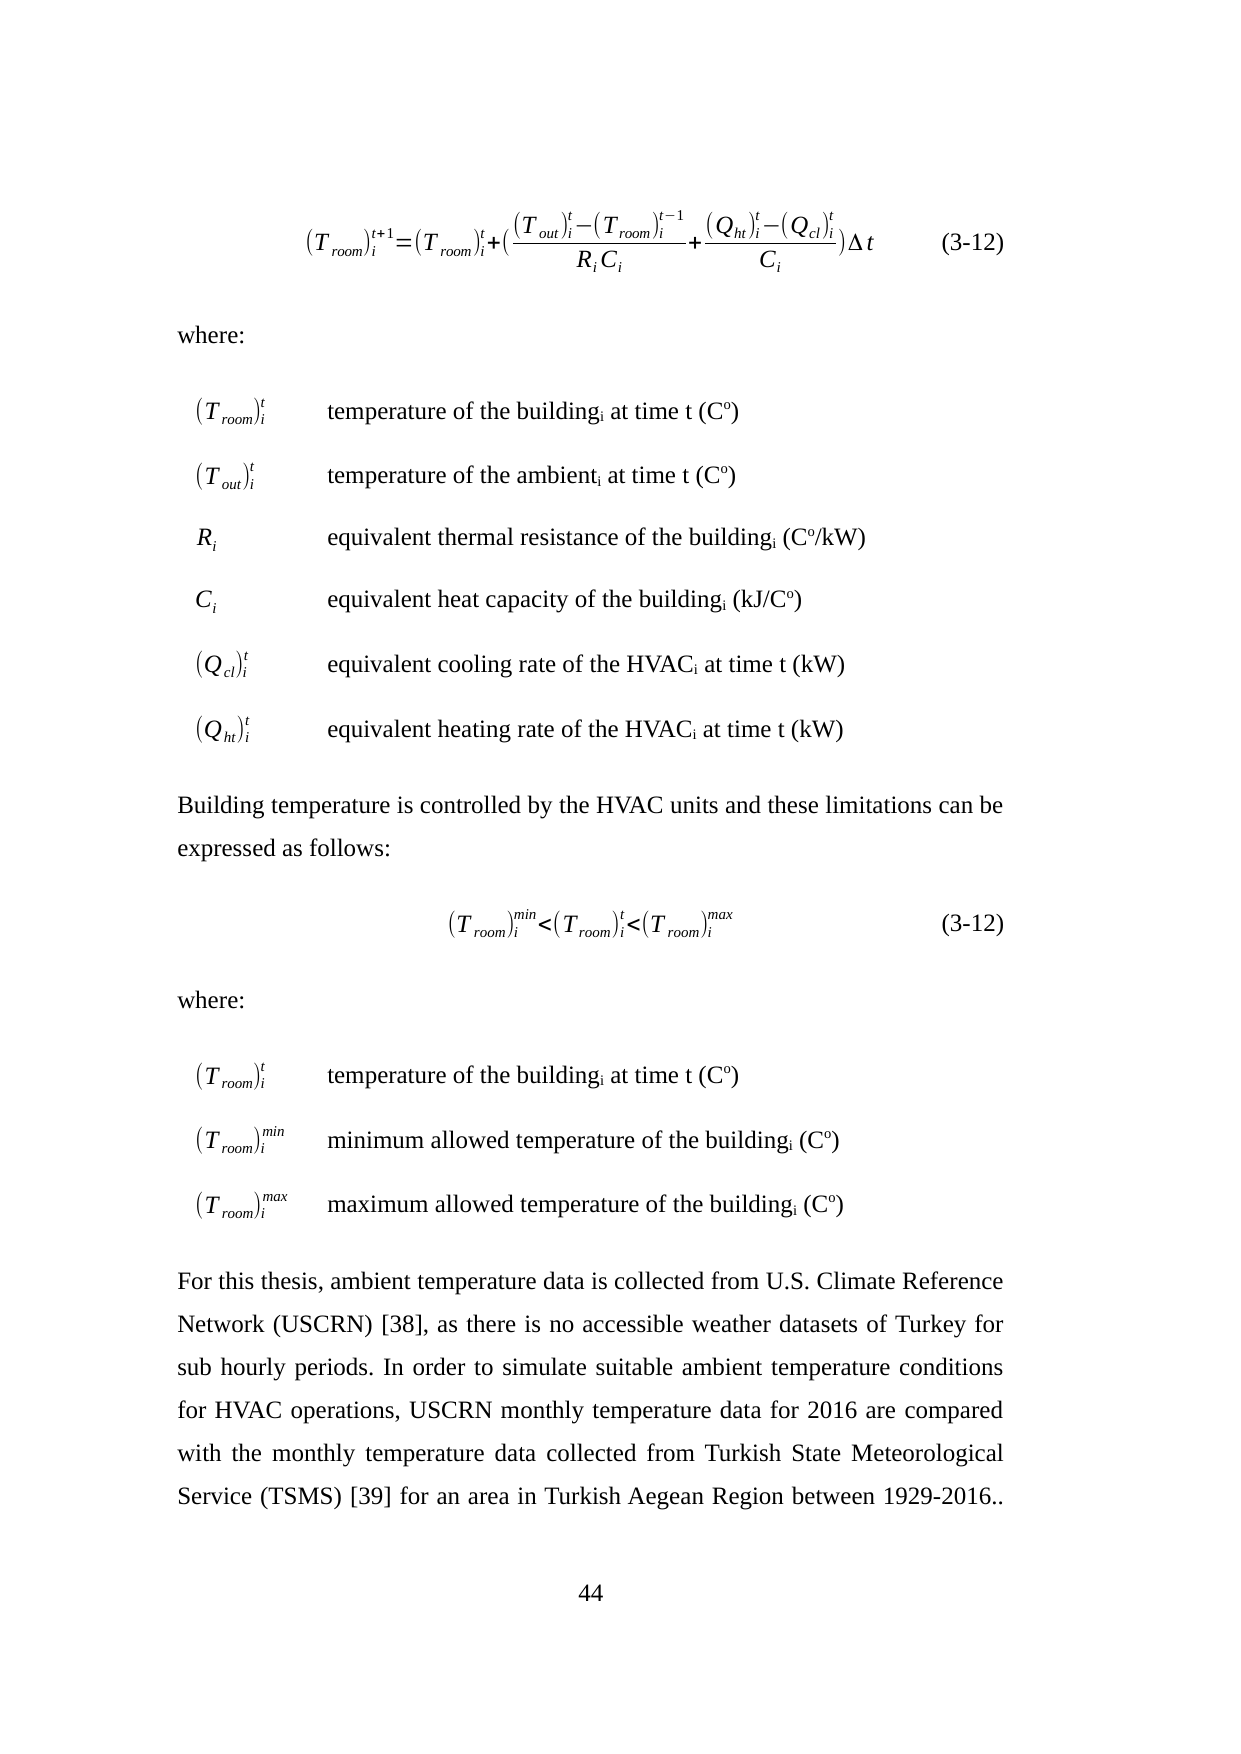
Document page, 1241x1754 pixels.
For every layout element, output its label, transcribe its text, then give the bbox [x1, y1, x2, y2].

text minimum allowed temperature of the buildingi (Co) [177, 1122, 1004, 1157]
text equivalent heat capacity of the buildingi (kJ/Co) [177, 584, 1004, 617]
text For this thesis, ambient temperature data is collected from U.S. Climate Reference Network (USCRN) [38]⁠, as there is no accessible weather datasets of Turkey for sub hourly periods. In order to simulate suitable ambient temperature conditions for HVAC operations, USCRN monthly temperature data for 2016 are compared with the monthly temperature data collected from Turkish State Meteorological Service (TSMS) [39]⁠ for an area in Turkish Aegean Region between 1929-2016.. [177, 1266, 1004, 1510]
text equivalent heating rate of the HVACi at time t (kW) [177, 711, 1004, 746]
text (3-12) [177, 906, 1004, 941]
text where: [177, 321, 1004, 349]
text (3-12) [177, 207, 1004, 277]
text equivalent thermal resistance of the buildingi (Co/kW) [177, 522, 1004, 555]
text equivalent cooling rate of the HVACi at time t (kW) [177, 647, 1004, 682]
text where: [177, 985, 1004, 1014]
text temperature of the buildingi at time t (Co) [177, 1058, 1004, 1093]
text Building temperature is controlled by the HVAC units and these limitations can be expressed as follows: [177, 790, 1004, 862]
text temperature of the buildingi at time t (Co) [177, 393, 1004, 428]
text temperature of the ambienti at time t (Co) [177, 458, 1004, 493]
text maximum allowed temperature of the buildingi (Co) [177, 1187, 1004, 1222]
